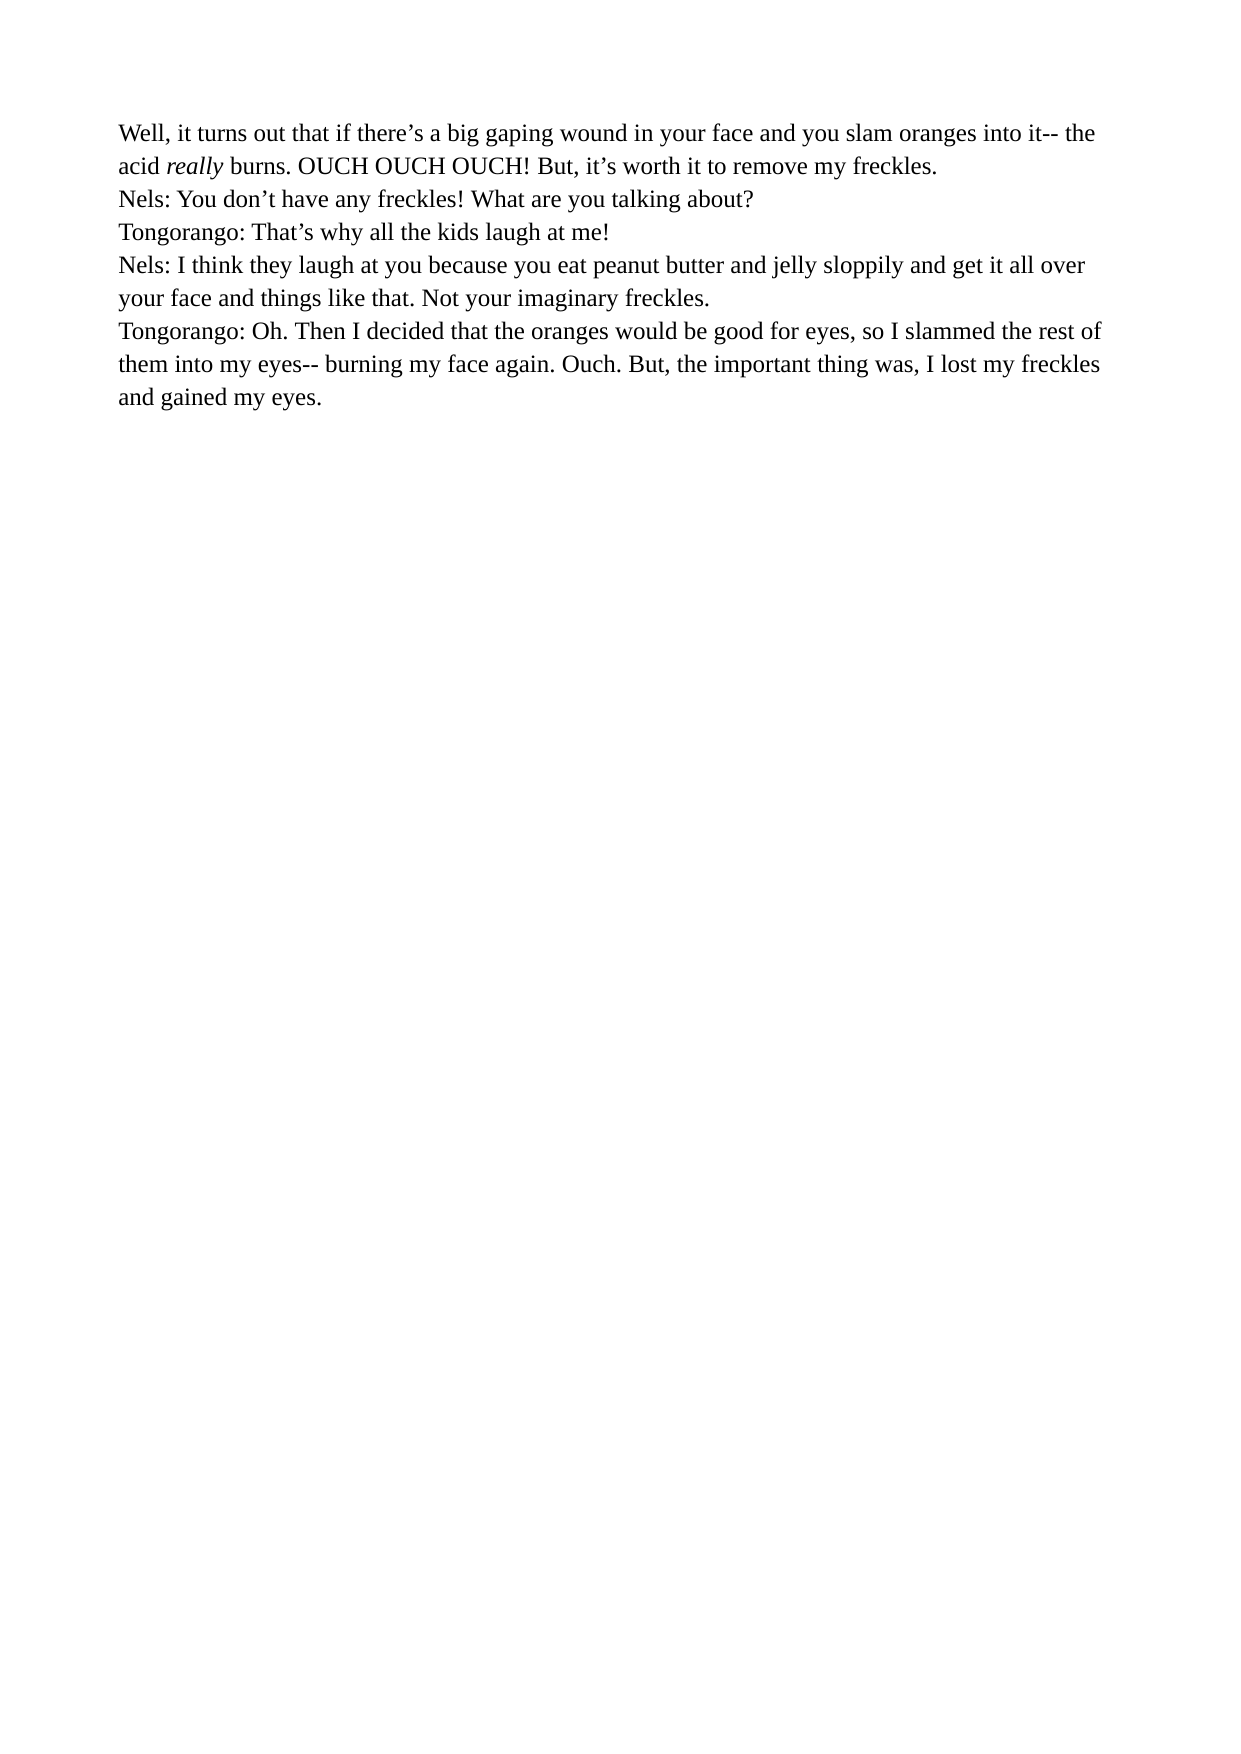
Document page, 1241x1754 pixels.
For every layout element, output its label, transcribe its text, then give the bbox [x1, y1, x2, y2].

text Well, it turns out that if there’s a big gaping wound in your face and you slam oranges into it-- the acid really burns. OUCH OUCH OUCH! But, it’s worth it to remove my freckles. Nels: You don’t have any freckles! What are you talking about? Tongorango: That’s why all the kids laugh at me! Nels: I think they laugh at you because you eat peanut butter and jelly sloppily and get it all over your face and things like that. Not your imaginary freckles. Tongorango: Oh. Then I decided that the oranges would be good for eyes, so I slammed the rest of them into my eyes-- burning my face again. Ouch. But, the important thing was, I lost my freckles and gained my eyes. [118, 118, 1122, 411]
